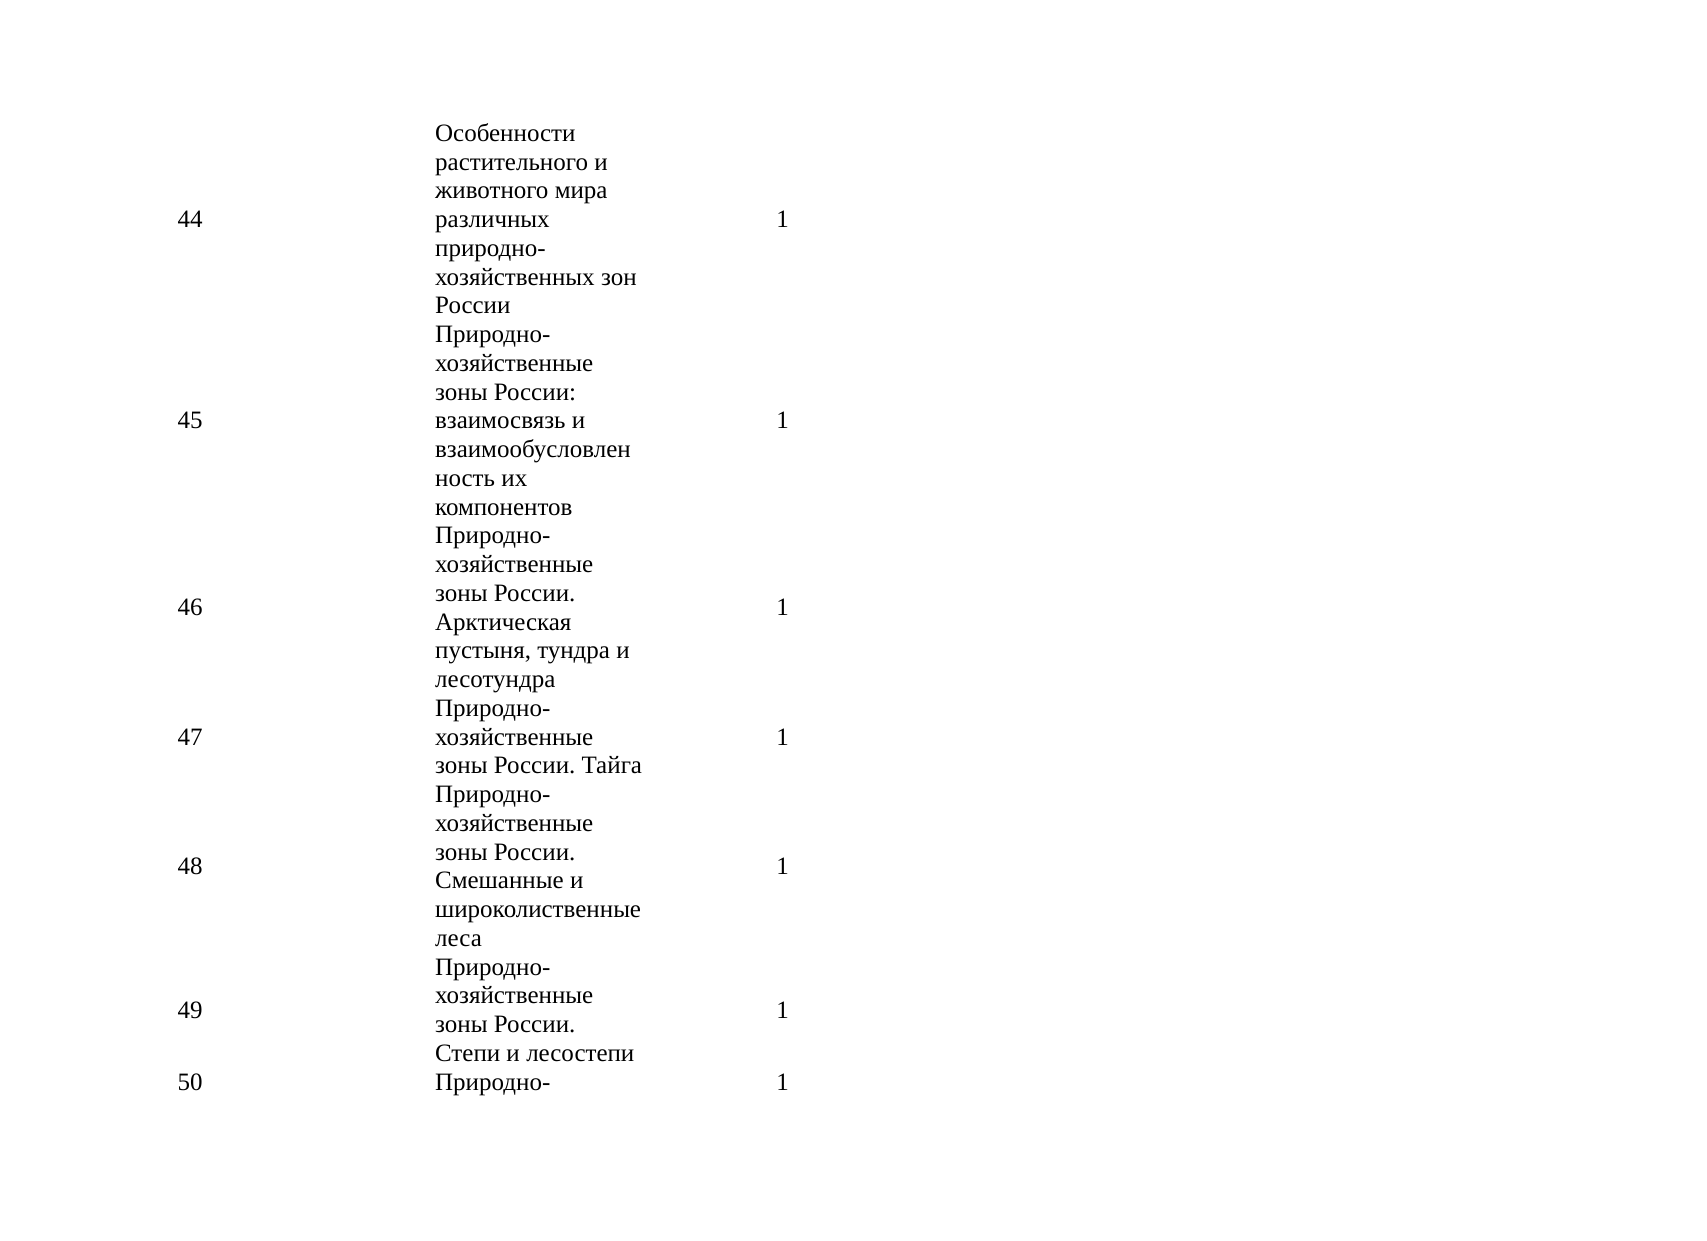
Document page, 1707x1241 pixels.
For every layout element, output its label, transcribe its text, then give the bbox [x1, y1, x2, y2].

table_cell [1384, 952, 1628, 1067]
table_cell 1 [653, 118, 897, 319]
table_cell [897, 319, 1141, 521]
table_cell 1 [653, 952, 897, 1067]
table_cell [897, 521, 1141, 693]
table_cell [1141, 693, 1384, 779]
table_cell 49 [166, 952, 409, 1067]
table_cell [1141, 319, 1384, 521]
table_cell [1384, 118, 1628, 319]
table_cell Природно-хозяйственные зоны России. Тайга [410, 693, 653, 779]
table_cell 45 [166, 319, 409, 521]
table_cell 1 [653, 319, 897, 521]
table_cell [1141, 779, 1384, 952]
table_cell 1 [653, 1067, 897, 1096]
table_cell [897, 779, 1141, 952]
table_cell Особенности растительного и животного мира различных природно-хозяйственных зон России [410, 118, 653, 319]
table_cell [1384, 319, 1628, 521]
table_cell 48 [166, 779, 409, 952]
table_cell [897, 693, 1141, 779]
table_cell 47 [166, 693, 409, 779]
table_cell 1 [653, 779, 897, 952]
table_cell [1141, 521, 1384, 693]
table_cell 50 [166, 1067, 409, 1096]
table_cell [1384, 693, 1628, 779]
table_cell [1141, 952, 1384, 1067]
table_cell 1 [653, 521, 897, 693]
table_cell 44 [166, 118, 409, 319]
table_cell Природно-хозяйственные зоны России: взаимосвязь и взаимообусловленность их компонентов [410, 319, 653, 521]
table_cell 1 [653, 693, 897, 779]
table_cell [897, 118, 1141, 319]
table_cell [897, 952, 1141, 1067]
table_cell [1384, 521, 1628, 693]
table_cell [1141, 1067, 1384, 1096]
table_cell [1141, 118, 1384, 319]
table_cell Природно- [410, 1067, 653, 1096]
table_cell Природно-хозяйственные зоны России. Степи и лесостепи [410, 952, 653, 1067]
table_cell [1384, 779, 1628, 952]
table_cell Природно-хозяйственные зоны России. Арктическая пустыня, тундра и лесотундра [410, 521, 653, 693]
table_cell Природно-хозяйственные зоны России. Смешанные и широколиственные леса [410, 779, 653, 952]
table_cell 46 [166, 521, 409, 693]
table_cell [897, 1067, 1141, 1096]
table_cell [1384, 1067, 1628, 1096]
